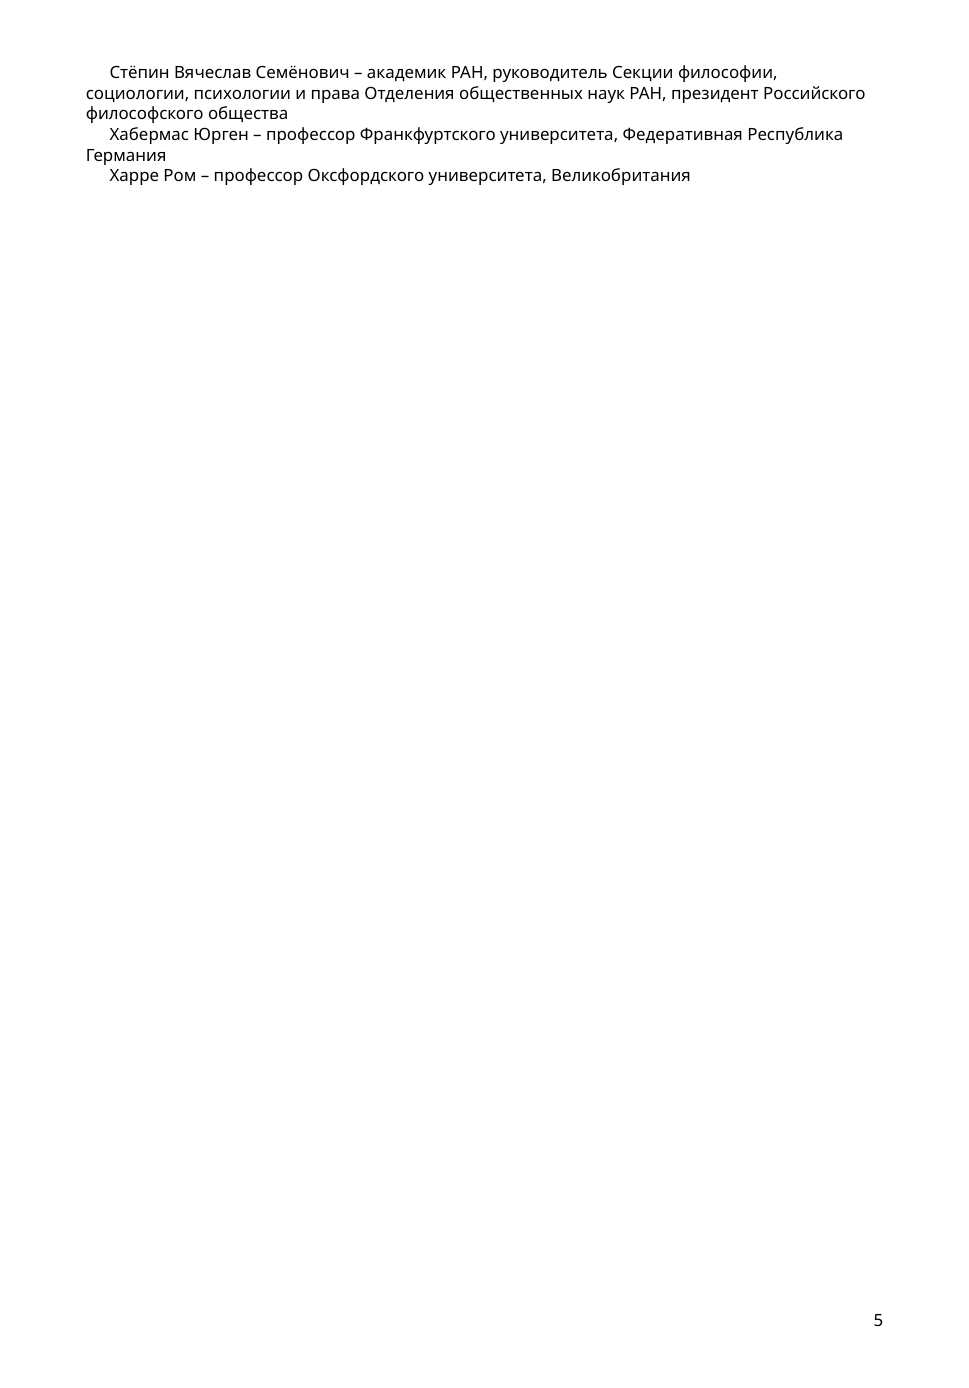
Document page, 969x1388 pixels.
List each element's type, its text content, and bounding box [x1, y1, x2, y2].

text Хабермас Юрген – профессор Франкфуртского университета, Федеративная Республика Германия [86, 124, 883, 165]
text Стёпин Вячеслав Семёнович – академик РАН, руководитель Секции философии, социологии, психологии и права Отделения общественных наук РАН, президент Российского философского общества [86, 62, 883, 124]
text Харре Ром – профессор Оксфордского университета, Великобритания [86, 165, 883, 186]
